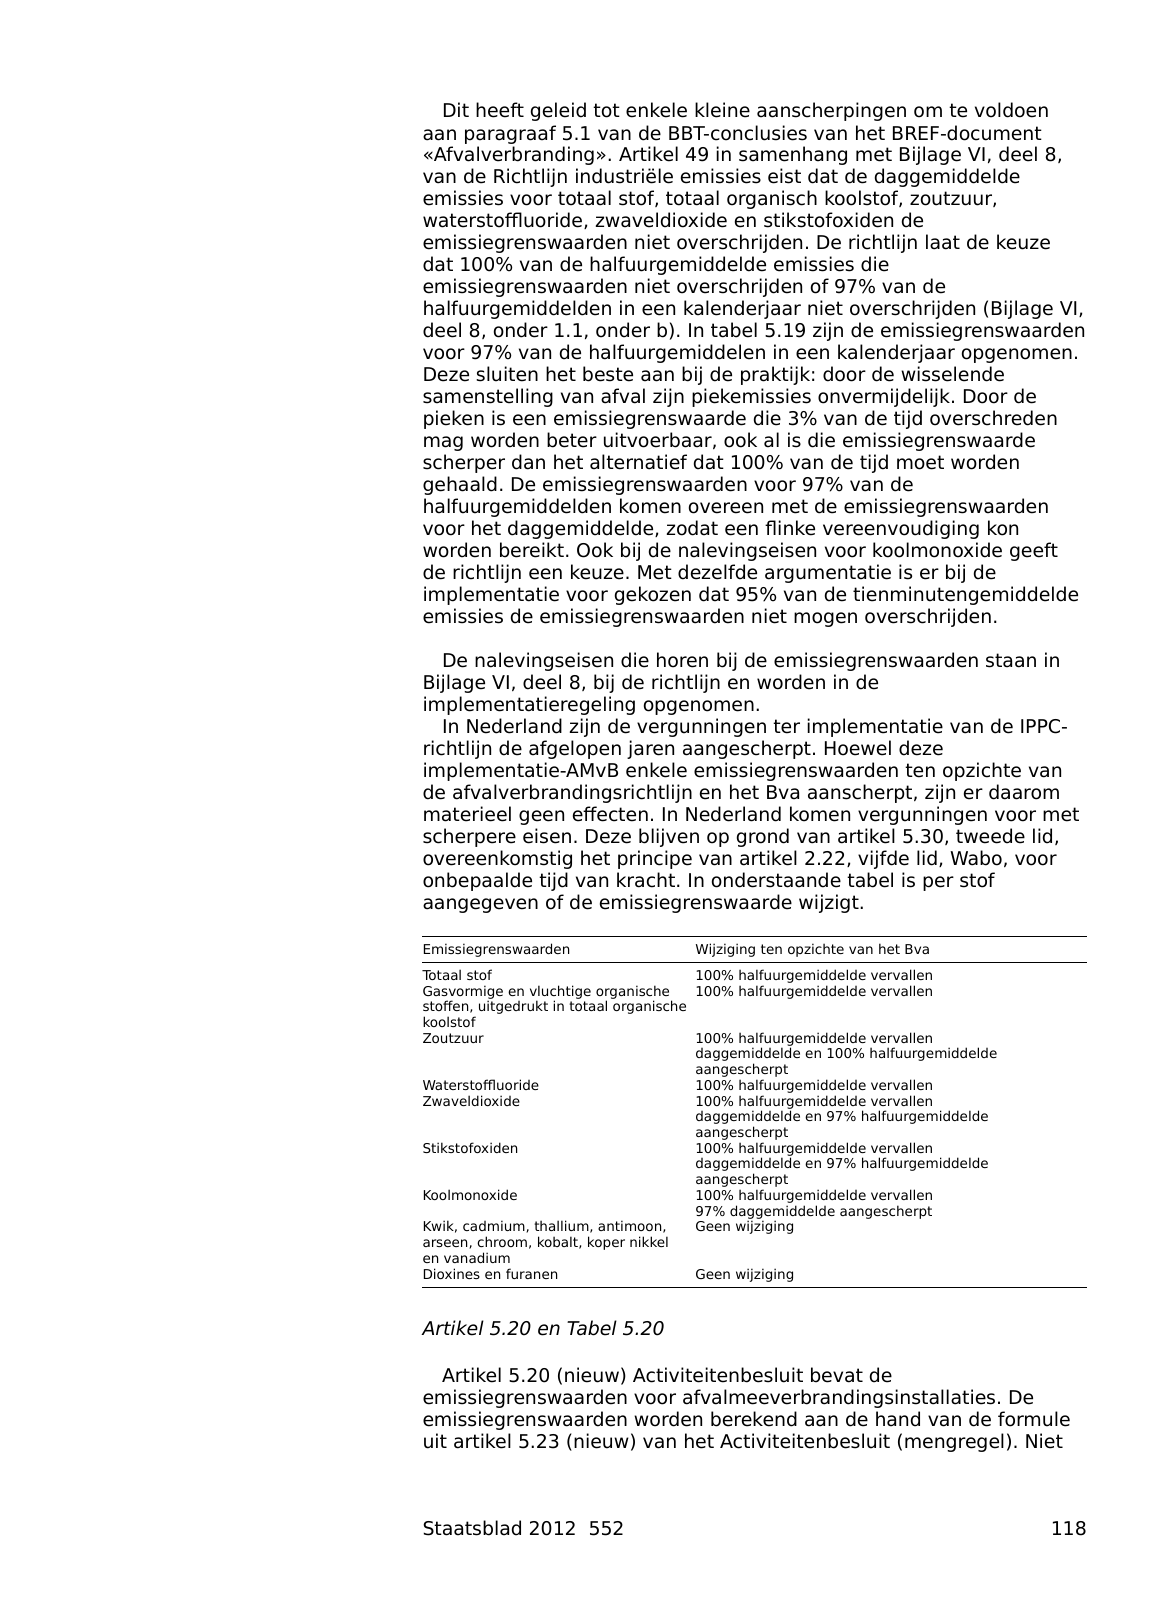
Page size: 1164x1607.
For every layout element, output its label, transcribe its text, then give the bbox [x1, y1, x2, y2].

table_cell Zoutzuur [422, 1031, 689, 1078]
table_header Emissiegrenswaarden [422, 937, 689, 962]
text In Nederland zijn de vergunningen ter implementatie van de IPPC-richtlijn de afgelopen jaren aangescherpt. Hoewel deze implementatie-AMvB enkele emissiegrenswaarden ten opzichte van de afvalverbrandingsrichtlijn en het Bva aanscherpt, zijn er daarom materieel geen effecten. In Nederland komen vergunningen voor met scherpere eisen. Deze blijven op grond van artikel 5.30, tweede lid, overeenkomstig het principe van artikel 2.22, vijfde lid, Wabo, voor onbepaalde tijd van kracht. In onderstaande tabel is per stof aangegeven of de emissiegrenswaarde wijzigt. [422, 716, 1087, 914]
table_cell Zwaveldioxide [422, 1094, 689, 1141]
table_cell 100% halfuurgemiddelde vervallen daggemiddelde en 100% halfuurgemiddelde aangescherpt [689, 1031, 1087, 1078]
table_cell Kwik, cadmium, thallium, antimoon, arseen, chroom, kobalt, koper nikkel en vanadium [422, 1219, 689, 1266]
text Artikel 5.20 (nieuw) Activiteitenbesluit bevat de emissiegrenswaarden voor afvalmeeverbrandingsinstallaties. De emissiegrenswaarden worden berekend aan de hand van de formule uit artikel 5.23 (nieuw) van het Activiteitenbesluit (mengregel). Niet [422, 1365, 1087, 1453]
table_cell Waterstoffluoride [422, 1078, 689, 1093]
table_cell Totaal stof [422, 963, 689, 983]
table_cell 100% halfuurgemiddelde vervallen 97% daggemiddelde aangescherpt [689, 1188, 1087, 1219]
table_cell Koolmonoxide [422, 1188, 689, 1219]
table_header Wijziging ten opzichte van het Bva [689, 937, 1087, 962]
text De nalevingseisen die horen bij de emissiegrenswaarden staan in Bijlage VI, deel 8, bij de richtlijn en worden in de implementatieregeling opgenomen. [422, 650, 1087, 716]
table_cell 100% halfuurgemiddelde vervallen [689, 963, 1087, 983]
table_cell 100% halfuurgemiddelde vervallen daggemiddelde en 97% halfuurgemiddelde aangescherpt [689, 1141, 1087, 1188]
table_cell Gasvormige en vluchtige organische stoffen, uitgedrukt in totaal organische koolstof [422, 983, 689, 1031]
table_cell 100% halfuurgemiddelde vervallen [689, 983, 1087, 1031]
table_cell 100% halfuurgemiddelde vervallen daggemiddelde en 97% halfuurgemiddelde aangescherpt [689, 1094, 1087, 1141]
table_cell Geen wijziging [689, 1266, 1087, 1287]
table_cell 100% halfuurgemiddelde vervallen [689, 1078, 1087, 1093]
table_cell Geen wijziging [689, 1219, 1087, 1266]
table_cell Stikstofoxiden [422, 1141, 689, 1188]
subtitle Artikel 5.20 en Tabel 5.20 [422, 1318, 1087, 1340]
text Dit heeft geleid tot enkele kleine aanscherpingen om te voldoen aan paragraaf 5.1 van de BBT-conclusies van het BREF-document «Afvalverbranding». Artikel 49 in samenhang met Bijlage VI, deel 8, van de Richtlijn industriële emissies eist dat de daggemiddelde emissies voor totaal stof, totaal organisch koolstof, zoutzuur, waterstoffluoride, zwaveldioxide en stikstofoxiden de emissiegrenswaarden niet overschrijden. De richtlijn laat de keuze dat 100% van de halfuurgemiddelde emissies die emissiegrenswaarden niet overschrijden of 97% van de halfuurgemiddelden in een kalenderjaar niet overschrijden (Bijlage VI, deel 8, onder 1.1, onder b). In tabel 5.19 zijn de emissiegrenswaarden voor 97% van de halfuurgemiddelen in een kalenderjaar opgenomen. Deze sluiten het beste aan bij de praktijk: door de wisselende samenstelling van afval zijn piekemissies onvermijdelijk. Door de pieken is een emissiegrenswaarde die 3% van de tijd overschreden mag worden beter uitvoerbaar, ook al is die emissiegrenswaarde scherper dan het alternatief dat 100% van de tijd moet worden gehaald. De emissiegrenswaarden voor 97% van de halfuurgemiddelden komen overeen met de emissiegrenswaarden voor het daggemiddelde, zodat een flinke vereenvoudiging kon worden bereikt. Ook bij de nalevingseisen voor koolmonoxide geeft de richtlijn een keuze. Met dezelfde argumentatie is er bij de implementatie voor gekozen dat 95% van de tienminutengemiddelde emissies de emissiegrenswaarden niet mogen overschrijden. [422, 100, 1087, 628]
table_cell Dioxines en furanen [422, 1266, 689, 1287]
